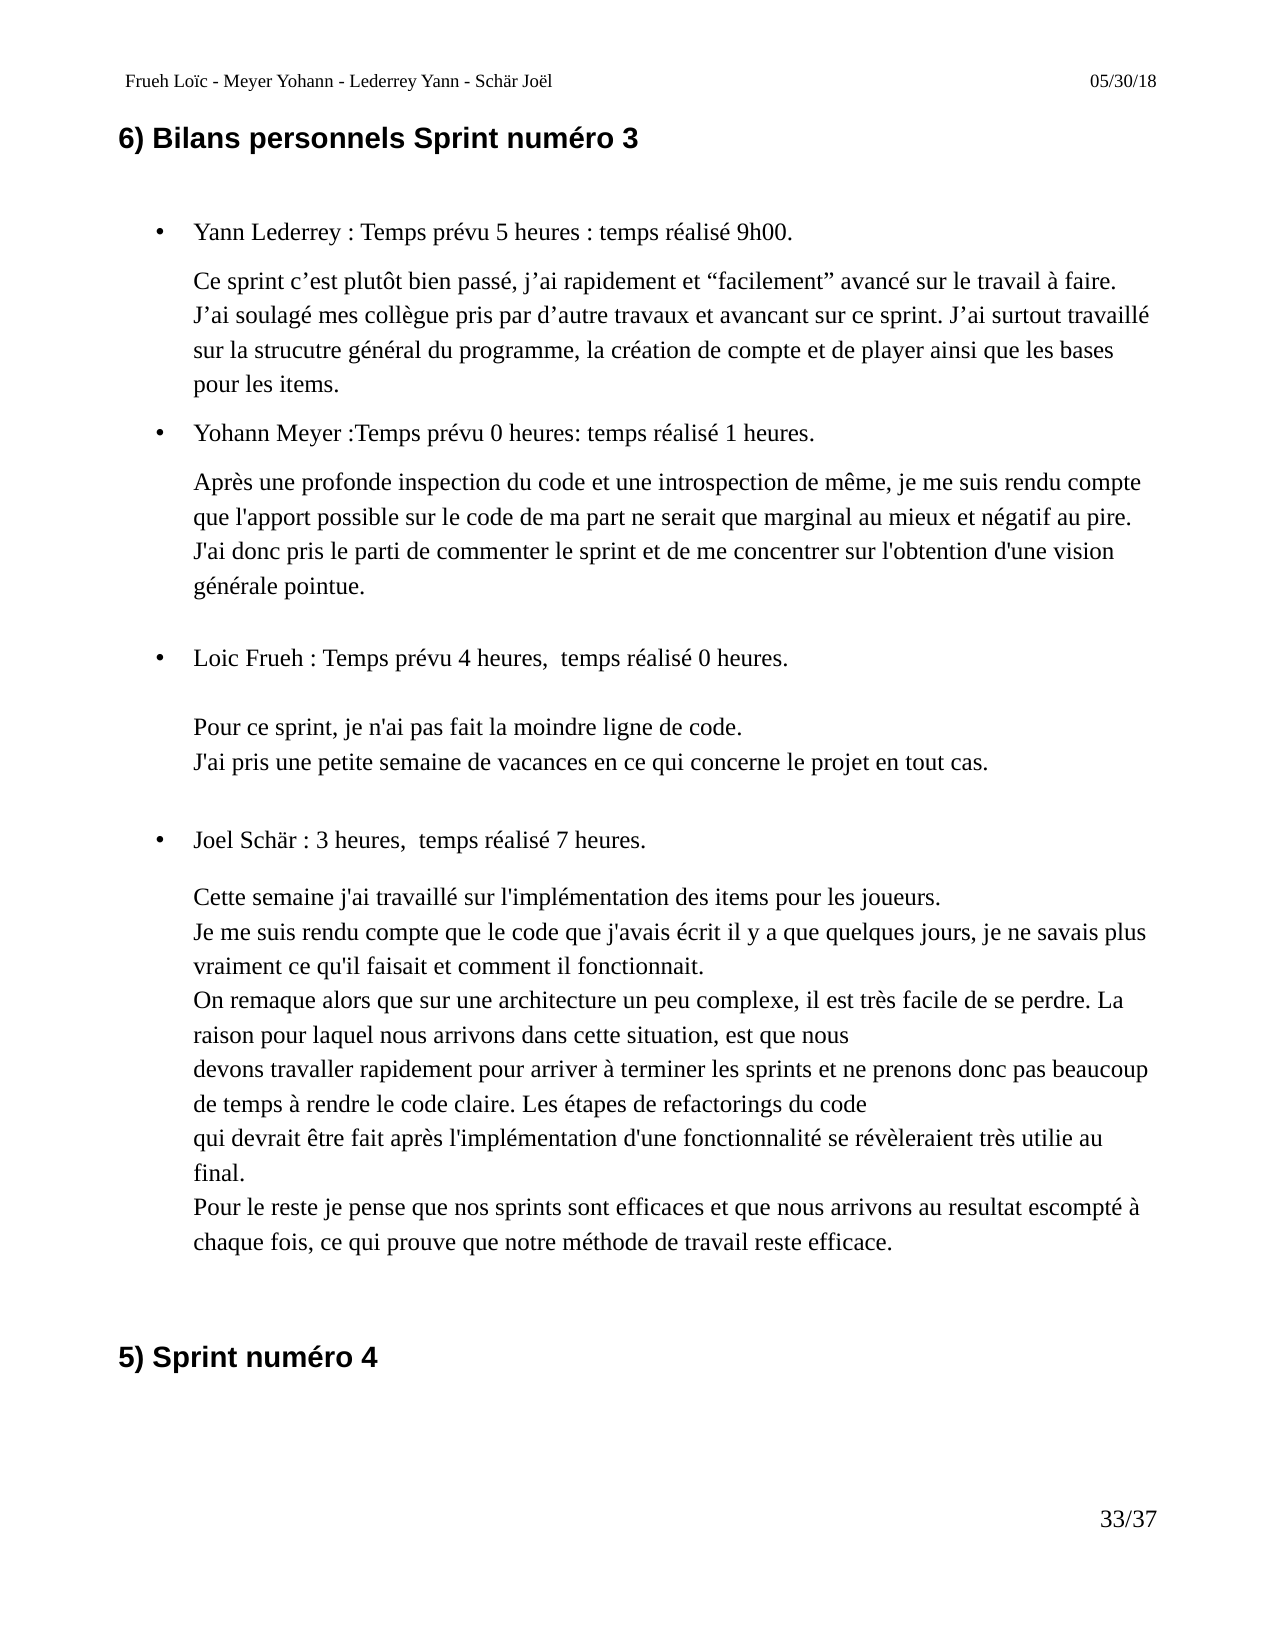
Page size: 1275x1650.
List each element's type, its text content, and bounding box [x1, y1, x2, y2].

list Yohann Meyer :Temps prévu 0 heures: temps réalisé 1 heures. [156, 418, 1157, 447]
subtitle 6) Bilans personnels Sprint numéro 3 [118, 121, 1157, 155]
list Loic Frueh : Temps prévu 4 heures, temps réalisé 0 heures. Pour ce sprint, je n'ai pas fait la moindre ligne de code. J'ai pris une petite semaine de vacances en ce qui concerne le projet en tout cas. [156, 643, 1157, 776]
list Ce sprint c’est plutôt bien passé, j’ai rapidement et “facilement” avancé sur le travail à faire. J’ai soulagé mes collègue pris par d’autre travaux et avancant sur ce sprint. J’ai surtout travaillé sur la strucutre général du programme, la création de compte et de player ainsi que les bases pour les items. [156, 266, 1157, 398]
list Yann Lederrey : Temps prévu 5 heures : temps réalisé 9h00. [156, 217, 1157, 245]
list Cette semaine j'ai travaillé sur l'implémentation des items pour les joueurs. Je me suis rendu compte que le code que j'avais écrit il y a que quelques jours, je ne savais plus vraiment ce qu'il faisait et comment il fonctionnait. On remaque alors que sur une architecture un peu complexe, il est très facile de se perdre. La raison pour laquel nous arrivons dans cette situation, est que nous devons travaller rapidement pour arriver à terminer les sprints et ne prenons donc pas beaucoup de temps à rendre le code claire. Les étapes de refactorings du code qui devrait être fait après l'implémentation d'une fonctionnalité se révèleraient très utilie au final. Pour le reste je pense que nos sprints sont efficaces et que nous arrivons au resultat escompté à chaque fois, ce qui prouve que notre méthode de travail reste efficace. [156, 882, 1157, 1256]
subtitle 5) Sprint numéro 4 [118, 1340, 1157, 1373]
list Après une profonde inspection du code et une introspection de même, je me suis rendu compte que l'apport possible sur le code de ma part ne serait que marginal au mieux et négatif au pire. J'ai donc pris le parti de commenter le sprint et de me concentrer sur l'obtention d'une vision générale pointue. [156, 467, 1157, 599]
list Joel Schär : 3 heures, temps réalisé 7 heures. [156, 825, 1157, 853]
